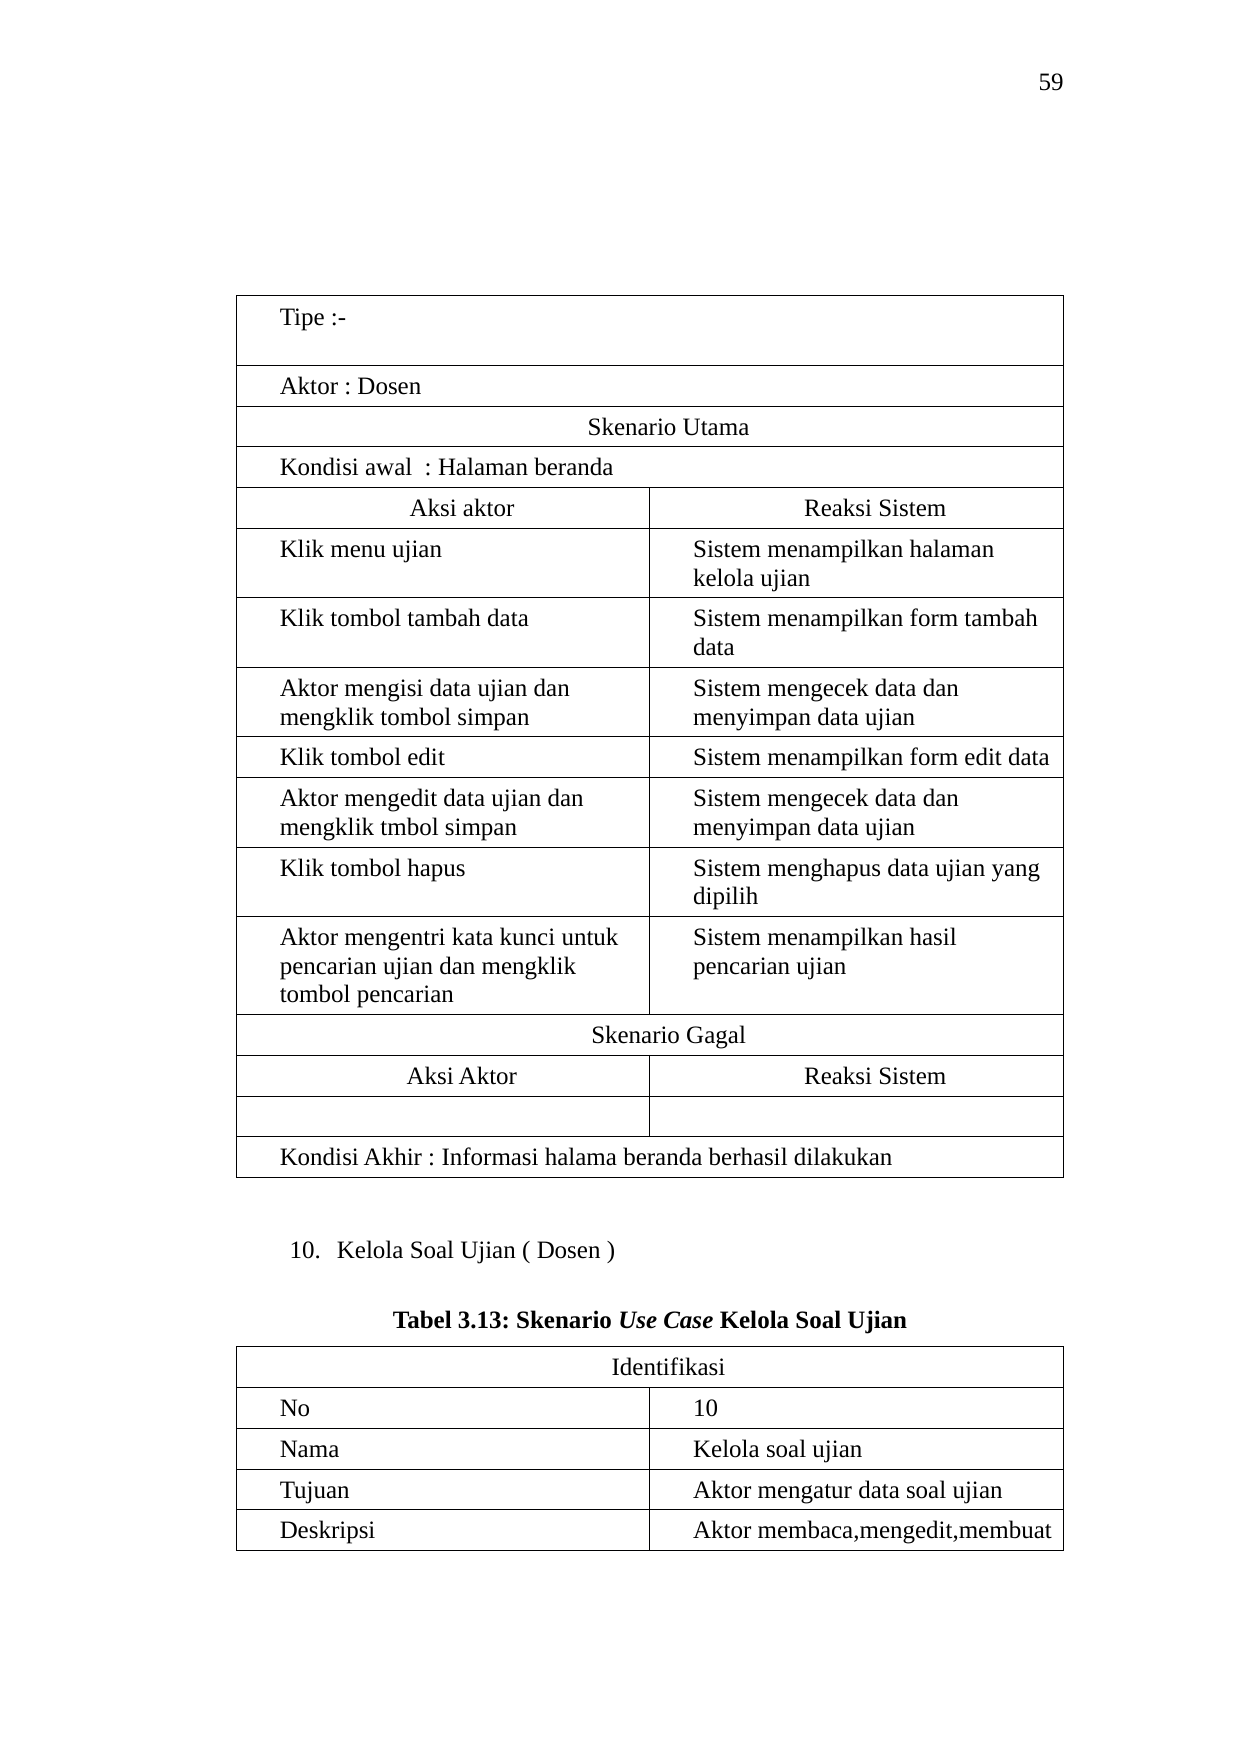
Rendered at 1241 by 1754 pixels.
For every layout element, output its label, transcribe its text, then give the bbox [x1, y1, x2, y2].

table_cell Klik tombol hapus [237, 848, 649, 916]
table_cell Tipe :- [237, 296, 1063, 365]
table_cell Sistem menampilkan form tambah data [650, 598, 1063, 667]
table_cell Nama [237, 1429, 649, 1468]
table_cell Kelola soal ujian [650, 1429, 1063, 1468]
table_cell Reaksi Sistem [650, 488, 1063, 528]
table_cell Aktor : Dosen [237, 366, 1063, 406]
table_cell [650, 1097, 1063, 1136]
table_cell Aksi aktor [237, 488, 649, 528]
list Kelola Soal Ujian ( Dosen ) [289, 1235, 1063, 1264]
table_cell No [237, 1388, 649, 1428]
table_cell Aksi Aktor [237, 1056, 649, 1096]
table_cell Aktor mengatur data soal ujian [650, 1470, 1063, 1509]
table_cell Aktor mengedit data ujian dan mengklik tmbol simpan [237, 778, 649, 846]
table_cell Skenario Utama [237, 407, 1063, 446]
table_cell Sistem menampilkan form edit data [650, 737, 1063, 777]
table_cell Sistem menampilkan hasil pencarian ujian [650, 917, 1063, 1014]
table_cell Sistem menampilkan halaman kelola ujian [650, 529, 1063, 597]
table_cell Sistem menghapus data ujian yang dipilih [650, 848, 1063, 916]
table_cell Kondisi Akhir : Informasi halama beranda berhasil dilakukan [237, 1137, 1063, 1177]
table_cell Aktor membaca,mengedit,membuat [650, 1510, 1063, 1550]
table_cell Kondisi awal : Halaman beranda [237, 447, 1063, 487]
table_cell Aktor mengisi data ujian dan mengklik tombol simpan [237, 668, 649, 736]
table_cell 10 [650, 1388, 1063, 1428]
table_cell Reaksi Sistem [650, 1056, 1063, 1096]
table_cell Tujuan [237, 1470, 649, 1509]
table_cell Klik tombol tambah data [237, 598, 649, 667]
table_cell Sistem mengecek data dan menyimpan data ujian [650, 668, 1063, 736]
table_cell Sistem mengecek data dan menyimpan data ujian [650, 778, 1063, 846]
text Tabel 3.13: Skenario Use Case Kelola Soal Ujian [236, 1305, 1063, 1334]
table_cell Deskripsi [237, 1510, 649, 1550]
table_cell [237, 1097, 649, 1136]
table_cell Klik tombol edit [237, 737, 649, 777]
table_header Identifikasi [237, 1347, 1063, 1387]
table_cell Aktor mengentri kata kunci untuk pencarian ujian dan mengklik tombol pencarian [237, 917, 649, 1014]
table_cell Skenario Gagal [237, 1015, 1063, 1055]
table_cell Klik menu ujian [237, 529, 649, 597]
